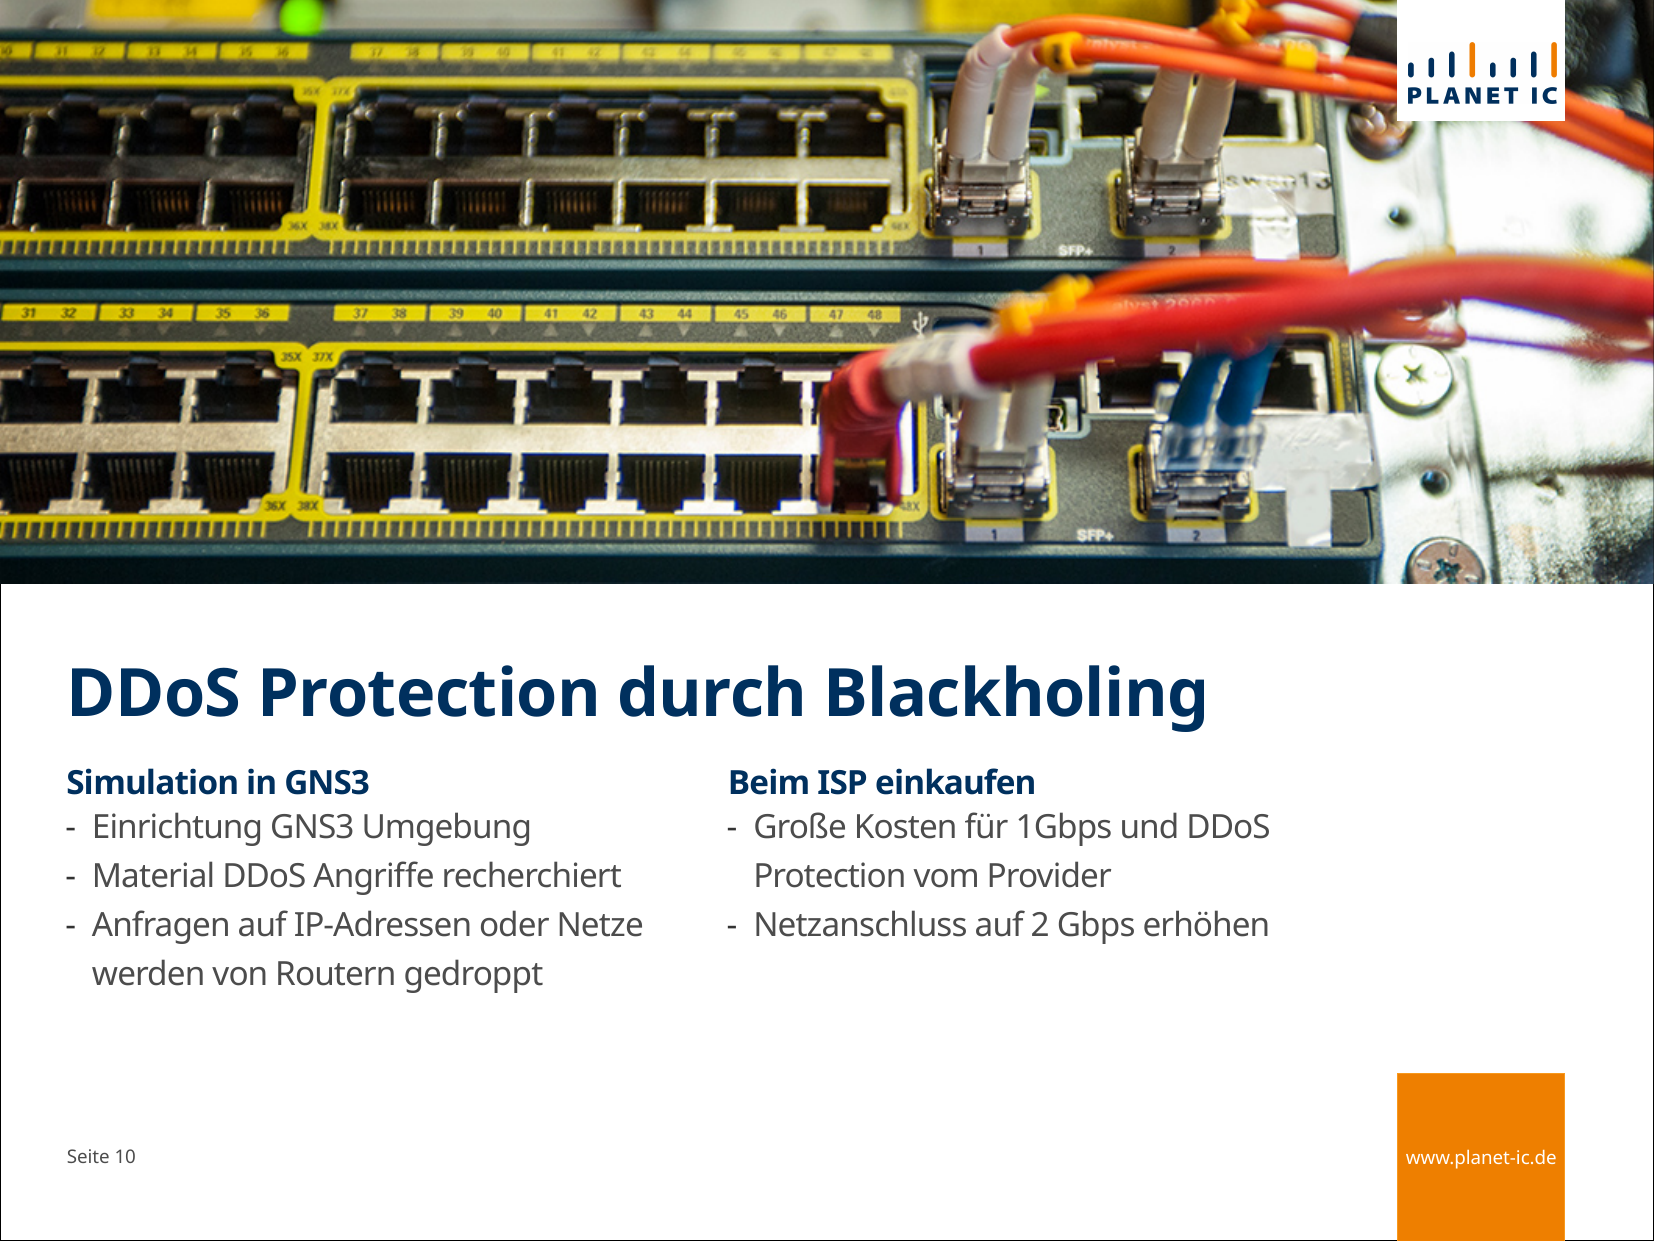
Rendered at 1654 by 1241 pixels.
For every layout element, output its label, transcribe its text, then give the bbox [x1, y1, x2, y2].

text_box Beim ISP einkaufen [727, 754, 1330, 799]
text_box DDoS Protection durch Blackholing [66, 645, 1332, 710]
text_box Große Kosten für 1Gbps und DDoS Protection vom Provider Netzanschluss auf 2 Gbps erhöhen [726, 799, 1333, 1038]
text_box Einrichtung GNS3 Umgebung Material DDoS Angriffe recherchiert Anfragen auf IP-Adressen oder Netze werden von Routern gedroppt [65, 799, 672, 1038]
text_box Simulation in GNS3 [66, 754, 669, 799]
picture [0, 0, 1654, 584]
text_box [1397, 0, 1565, 121]
picture [1408, 42, 1557, 105]
